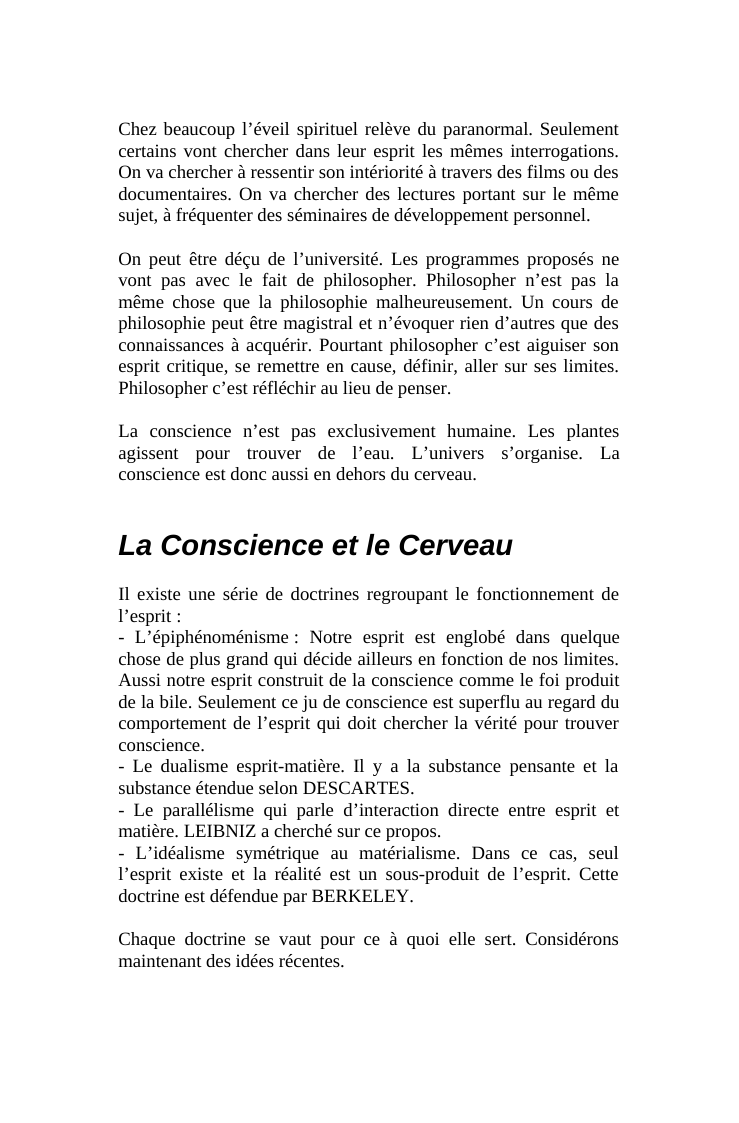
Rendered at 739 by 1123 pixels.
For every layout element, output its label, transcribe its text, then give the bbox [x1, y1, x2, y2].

text Chaque doctrine se vaut pour ce à quoi elle sert. Considérons maintenant des idées récentes. [118, 928, 620, 971]
text - Le dualisme esprit-matière. Il y a la substance pensante et la substance étendue selon DESCARTES. [118, 755, 620, 798]
subtitle La Conscience et le Cerveau [118, 528, 620, 561]
text - Le parallélisme qui parle d’interaction directe entre esprit et matière. LEIBNIZ a cherché sur ce propos. [118, 798, 620, 842]
text La conscience n’est pas exclusivement humaine. Les plantes agissent pour trouver de l’eau. L’univers s’organise. La conscience est donc aussi en dehors du cerveau. [118, 420, 620, 485]
text On peut être déçu de l’université. Les programmes proposés ne vont pas avec le fait de philosopher. Philosopher n’est pas la même chose que la philosophie malheureusement. Un cours de philosophie peut être magistral et n’évoquer rien d’autres que des connaissances à acquérir. Pourtant philosopher c’est aiguiser son esprit critique, se remettre en cause, définir, aller sur ses limites. Philosopher c’est réfléchir au lieu de penser. [118, 247, 620, 398]
text - L’idéalisme symétrique au matérialisme. Dans ce cas, seul l’esprit existe et la réalité est un sous-produit de l’esprit. Cette doctrine est défendue par BERKELEY. [118, 842, 620, 906]
text Chez beaucoup l’éveil spirituel relève du paranormal. Seulement certains vont chercher dans leur esprit les mêmes interrogations. On va chercher à ressentir son intériorité à travers des films ou des documentaires. On va chercher des lectures portant sur le même sujet, à fréquenter des séminaires de développement personnel. [118, 118, 620, 226]
text Il existe une série de doctrines regroupant le fonctionnement de l’esprit : [118, 583, 620, 626]
text - L’épiphénoménisme : Notre esprit est englobé dans quelque chose de plus grand qui décide ailleurs en fonction de nos limites. Aussi notre esprit construit de la conscience comme le foi produit de la bile. Seulement ce ju de conscience est superflu au regard du comportement de l’esprit qui doit chercher la vérité pour trouver conscience. [118, 626, 620, 755]
